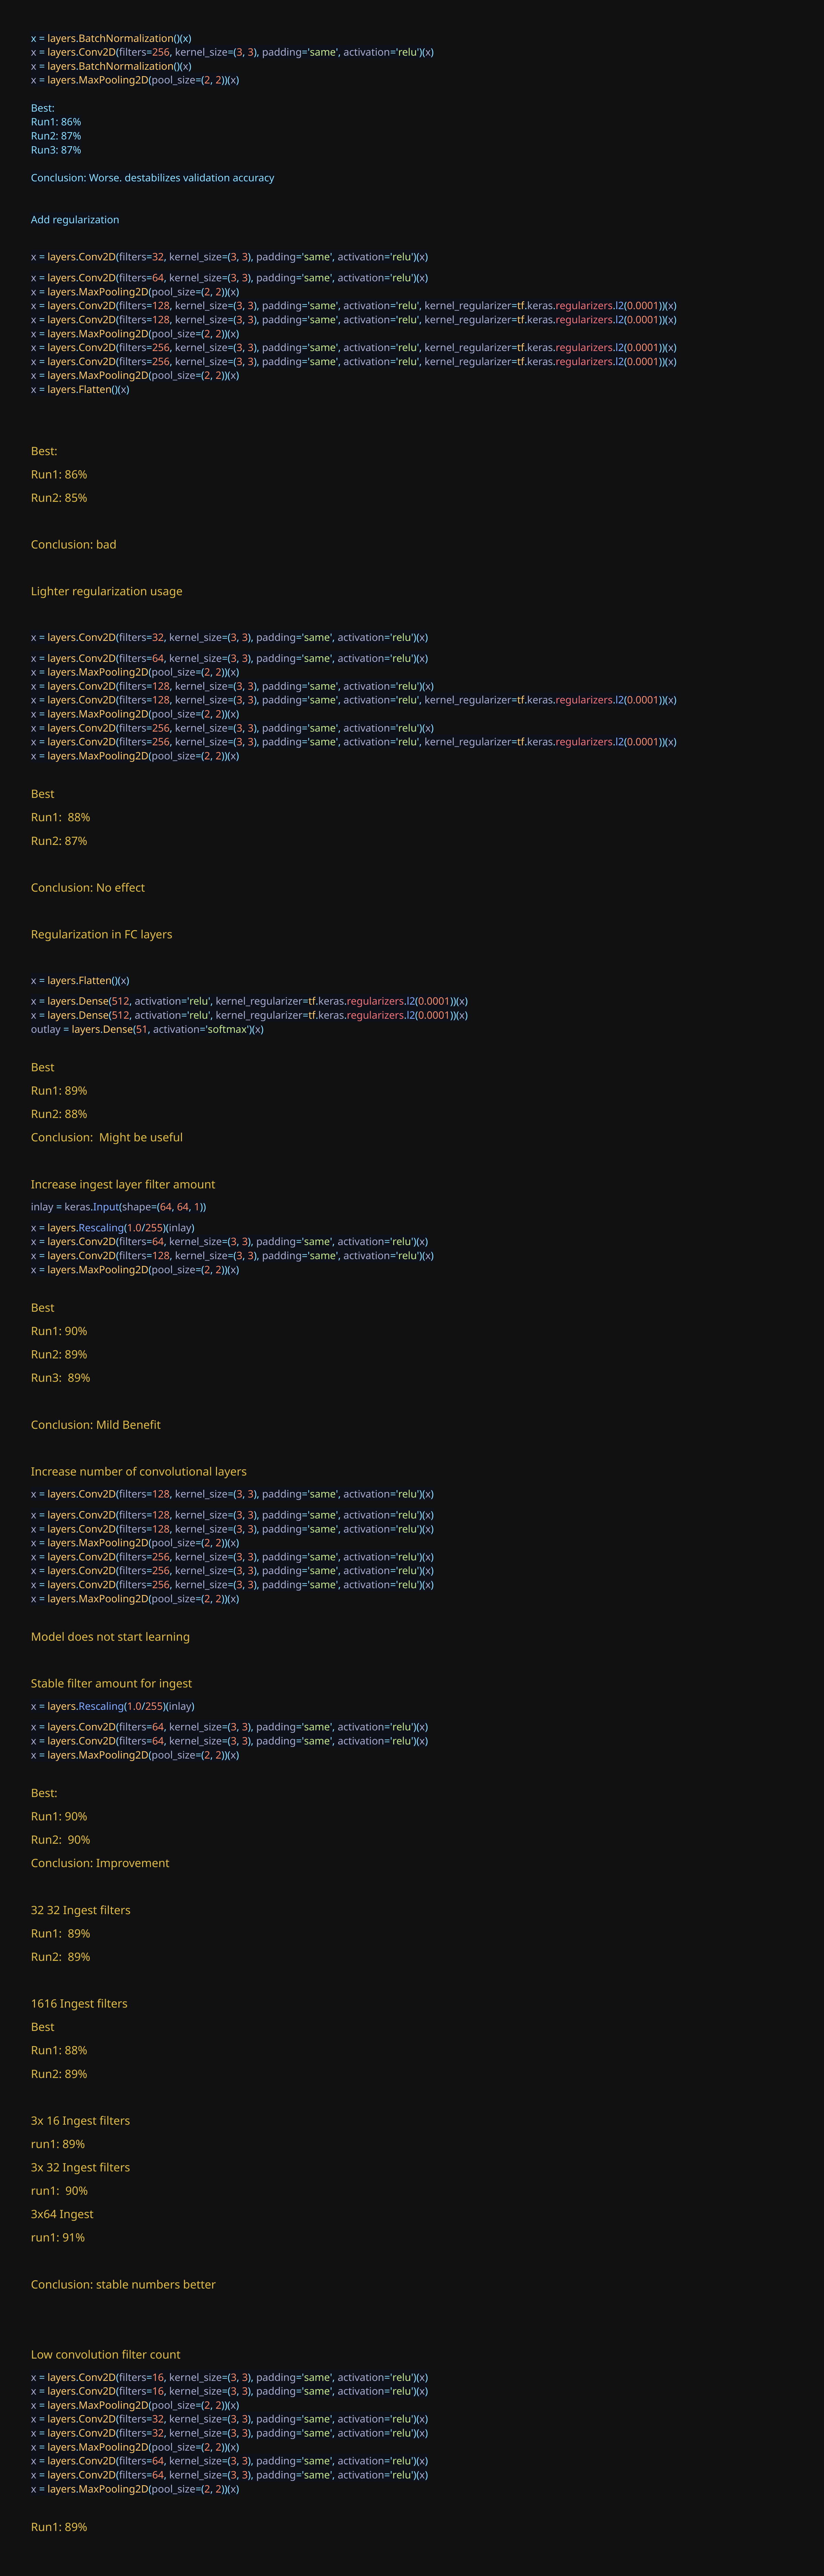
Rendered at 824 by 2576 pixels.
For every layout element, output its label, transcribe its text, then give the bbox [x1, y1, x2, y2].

text x = layers.MaxPooling2D(pool_size=(2, 2))(x) [31, 2482, 793, 2496]
text 3x64 Ingest [31, 2206, 793, 2222]
text x = layers.Conv2D(filters=256, kernel_size=(3, 3), padding='same', activation='relu', kernel_regularizer=tf.keras.regularizers.l2(0.0001))(x) [31, 340, 793, 354]
text x = layers.Conv2D(filters=256, kernel_size=(3, 3), padding='same', activation='relu', kernel_regularizer=tf.keras.regularizers.l2(0.0001))(x) [31, 735, 793, 748]
text Conclusion: stable numbers better [31, 2276, 793, 2292]
text Conclusion: Improvement [31, 1855, 793, 1871]
text x = layers.MaxPooling2D(pool_size=(2, 2))(x) [31, 284, 793, 298]
text x = layers.Conv2D(filters=128, kernel_size=(3, 3), padding='same', activation='relu')(x) [31, 1507, 793, 1522]
text Best [31, 786, 793, 801]
text Best [31, 2019, 793, 2034]
text x = layers.MaxPooling2D(pool_size=(2, 2))(x) [31, 1262, 793, 1276]
text Run1: 88% [31, 809, 793, 825]
text x = layers.Conv2D(filters=64, kernel_size=(3, 3), padding='same', activation='relu')(x) [31, 270, 793, 284]
text x = layers.Conv2D(filters=16, kernel_size=(3, 3), padding='same', activation='relu')(x) [31, 2384, 793, 2398]
text Run1: 89% [31, 2519, 793, 2534]
text x = layers.Conv2D(filters=256, kernel_size=(3, 3), padding='same', activation='relu')(x) [31, 1563, 793, 1577]
text Increase number of convolutional layers [31, 1464, 793, 1479]
text x = layers.Conv2D(filters=32, kernel_size=(3, 3), padding='same', activation='relu')(x) [31, 2426, 793, 2440]
text Best [31, 1059, 793, 1075]
text x = layers.MaxPooling2D(pool_size=(2, 2))(x) [31, 2398, 793, 2412]
text x = layers.Conv2D(filters=32, kernel_size=(3, 3), padding='same', activation='relu')(x) [31, 630, 793, 644]
text x = layers.Conv2D(filters=128, kernel_size=(3, 3), padding='same', activation='relu', kernel_regularizer=tf.keras.regularizers.l2(0.0001))(x) [31, 298, 793, 312]
text x = layers.Conv2D(filters=64, kernel_size=(3, 3), padding='same', activation='relu')(x) [31, 2467, 793, 2482]
text run1: 90% [31, 2183, 793, 2198]
text x = layers.Conv2D(filters=32, kernel_size=(3, 3), padding='same', activation='relu')(x) [31, 2412, 793, 2426]
text Run2: 85% [31, 490, 793, 505]
text Run1: 86% [31, 115, 793, 128]
text Lighter regularization usage [31, 583, 793, 599]
text x = layers.MaxPooling2D(pool_size=(2, 2))(x) [31, 1748, 793, 1762]
text x = layers.MaxPooling2D(pool_size=(2, 2))(x) [31, 368, 793, 382]
text x = layers.Conv2D(filters=64, kernel_size=(3, 3), padding='same', activation='relu')(x) [31, 651, 793, 665]
text Run2: 88% [31, 1106, 793, 1121]
text Conclusion: Might be useful [31, 1129, 793, 1145]
text x = layers.Conv2D(filters=16, kernel_size=(3, 3), padding='same', activation='relu')(x) [31, 2370, 793, 2384]
text Best: [31, 1785, 793, 1800]
text 1616 Ingest filters [31, 1996, 793, 2011]
text Best: [31, 101, 793, 115]
text x = layers.MaxPooling2D(pool_size=(2, 2))(x) [31, 1591, 793, 1605]
text Run3: 89% [31, 1370, 793, 1385]
text 3x 32 Ingest filters [31, 2159, 793, 2175]
text Conclusion: Worse. destabilizes validation accuracy [31, 170, 793, 184]
text x = layers.MaxPooling2D(pool_size=(2, 2))(x) [31, 1536, 793, 1549]
text Run1: 89% [31, 1083, 793, 1098]
text outlay = layers.Dense(51, activation='softmax')(x) [31, 1022, 793, 1036]
text x = layers.MaxPooling2D(pool_size=(2, 2))(x) [31, 326, 793, 340]
text x = layers.Conv2D(filters=256, kernel_size=(3, 3), padding='same', activation='relu')(x) [31, 1549, 793, 1563]
text Best [31, 1300, 793, 1315]
text x = layers.BatchNormalization()(x) [31, 59, 793, 73]
text x = layers.Dense(512, activation='relu', kernel_regularizer=tf.keras.regularizers.l2(0.0001))(x) [31, 1008, 793, 1022]
text Low convolution filter count [31, 2347, 793, 2362]
text Run2: 87% [31, 833, 793, 848]
text x = layers.Conv2D(filters=32, kernel_size=(3, 3), padding='same', activation='relu')(x) [31, 250, 793, 263]
text Run2: 87% [31, 128, 793, 143]
text x = layers.Conv2D(filters=128, kernel_size=(3, 3), padding='same', activation='relu', kernel_regularizer=tf.keras.regularizers.l2(0.0001))(x) [31, 693, 793, 707]
text x = layers.MaxPooling2D(pool_size=(2, 2))(x) [31, 665, 793, 679]
text Run1: 90% [31, 1323, 793, 1338]
text x = layers.Conv2D(filters=64, kernel_size=(3, 3), padding='same', activation='relu')(x) [31, 1720, 793, 1733]
text Run1: 88% [31, 2042, 793, 2058]
text x = layers.Flatten()(x) [31, 973, 793, 987]
text x = layers.Conv2D(filters=128, kernel_size=(3, 3), padding='same', activation='relu')(x) [31, 1248, 793, 1262]
text Run1: 90% [31, 1808, 793, 1824]
text x = layers.MaxPooling2D(pool_size=(2, 2))(x) [31, 748, 793, 762]
text Run2: 89% [31, 1346, 793, 1362]
text x = layers.Conv2D(filters=256, kernel_size=(3, 3), padding='same', activation='relu')(x) [31, 1577, 793, 1591]
text x = layers.Conv2D(filters=64, kernel_size=(3, 3), padding='same', activation='relu')(x) [31, 1234, 793, 1248]
text Model does not start learning [31, 1629, 793, 1644]
text x = layers.Conv2D(filters=64, kernel_size=(3, 3), padding='same', activation='relu')(x) [31, 1733, 793, 1748]
text x = layers.Rescaling(1.0/255)(inlay) [31, 1699, 793, 1713]
text Run1: 86% [31, 466, 793, 482]
text Run3: 87% [31, 143, 793, 157]
text run1: 89% [31, 2136, 793, 2151]
text x = layers.Conv2D(filters=128, kernel_size=(3, 3), padding='same', activation='relu', kernel_regularizer=tf.keras.regularizers.l2(0.0001))(x) [31, 312, 793, 326]
text Best: [31, 443, 793, 459]
text x = layers.Conv2D(filters=256, kernel_size=(3, 3), padding='same', activation='relu')(x) [31, 45, 793, 59]
text inlay = keras.Input(shape=(64, 64, 1)) [31, 1199, 793, 1213]
text x = layers.Flatten()(x) [31, 382, 793, 396]
text 3x 16 Ingest filters [31, 2113, 793, 2128]
text Run2: 89% [31, 1949, 793, 1964]
text Add regularization [31, 212, 793, 226]
text x = layers.Conv2D(filters=128, kernel_size=(3, 3), padding='same', activation='relu')(x) [31, 1487, 793, 1501]
text run1: 91% [31, 2229, 793, 2245]
text Conclusion: Mild Benefit [31, 1416, 793, 1432]
text x = layers.MaxPooling2D(pool_size=(2, 2))(x) [31, 707, 793, 721]
text x = layers.Rescaling(1.0/255)(inlay) [31, 1220, 793, 1234]
text Conclusion: No effect [31, 880, 793, 895]
text x = layers.MaxPooling2D(pool_size=(2, 2))(x) [31, 73, 793, 87]
text Stable filter amount for ingest [31, 1675, 793, 1691]
text Run2: 90% [31, 1832, 793, 1847]
text 32 32 Ingest filters [31, 1902, 793, 1918]
text Conclusion: bad [31, 536, 793, 552]
text x = layers.BatchNormalization()(x) [31, 31, 793, 45]
text Run1: 89% [31, 1925, 793, 1941]
text x = layers.Conv2D(filters=128, kernel_size=(3, 3), padding='same', activation='relu')(x) [31, 1522, 793, 1536]
text Regularization in FC layers [31, 926, 793, 942]
text x = layers.Conv2D(filters=256, kernel_size=(3, 3), padding='same', activation='relu', kernel_regularizer=tf.keras.regularizers.l2(0.0001))(x) [31, 354, 793, 368]
text x = layers.Dense(512, activation='relu', kernel_regularizer=tf.keras.regularizers.l2(0.0001))(x) [31, 994, 793, 1008]
text Increase ingest layer filter amount [31, 1176, 793, 1192]
text x = layers.Conv2D(filters=64, kernel_size=(3, 3), padding='same', activation='relu')(x) [31, 2454, 793, 2467]
text Run2: 89% [31, 2066, 793, 2081]
text x = layers.Conv2D(filters=256, kernel_size=(3, 3), padding='same', activation='relu')(x) [31, 721, 793, 735]
text x = layers.MaxPooling2D(pool_size=(2, 2))(x) [31, 2440, 793, 2454]
text x = layers.Conv2D(filters=128, kernel_size=(3, 3), padding='same', activation='relu')(x) [31, 679, 793, 693]
